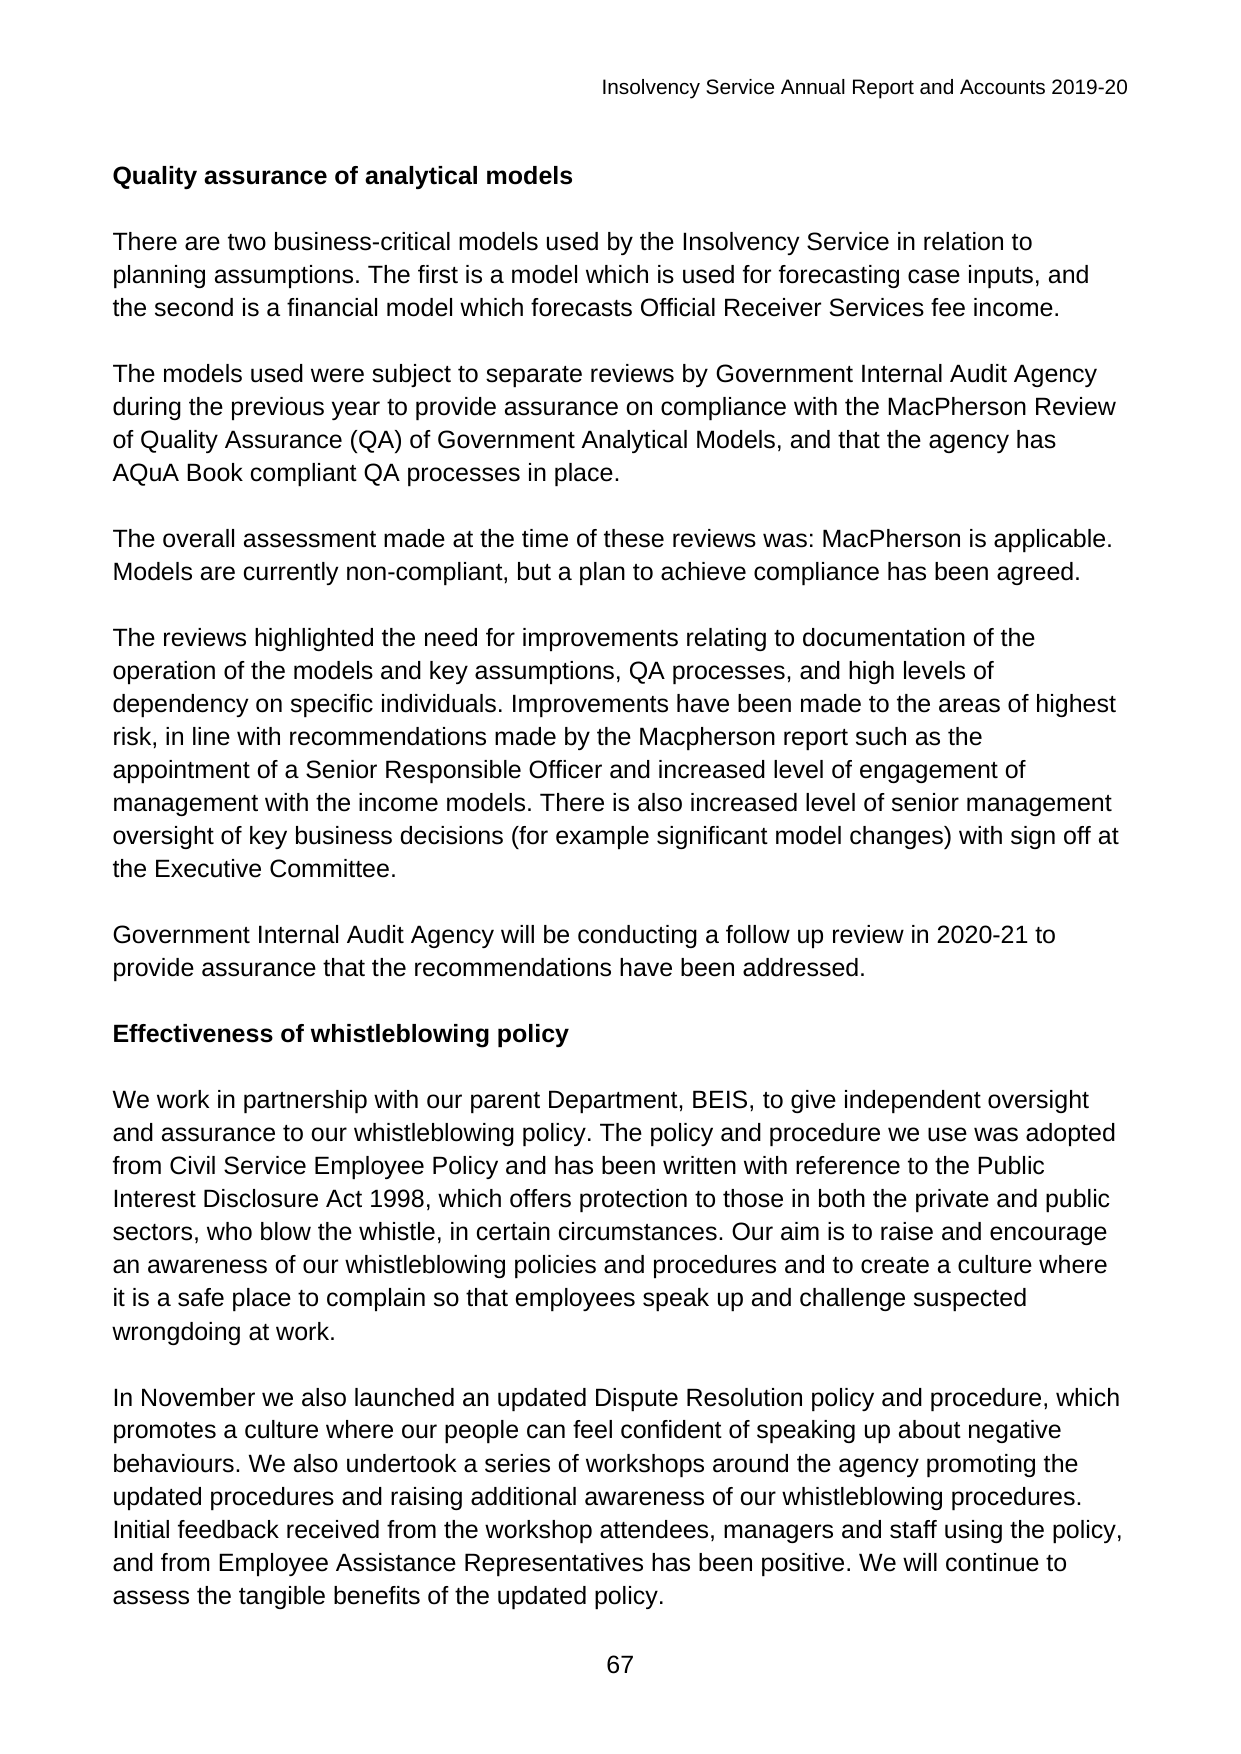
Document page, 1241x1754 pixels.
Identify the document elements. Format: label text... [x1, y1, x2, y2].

text The reviews highlighted the need for improvements relating to documentation of the operation of the models and key assumptions, QA processes, and high levels of dependency on specific individuals. Improvements have been made to the areas of highest risk, in line with recommendations made by the Macpherson report such as the appointment of a Senior Responsible Officer and increased level of engagement of management with the income models. There is also increased level of senior management oversight of key business decisions (for example significant model changes) with sign off at the Executive Committee. [112, 623, 1128, 883]
text Effectiveness of whistleblowing policy [112, 1019, 1128, 1048]
text Government Internal Audit Agency will be conducting a follow up review in 2020-21 to provide assurance that the recommendations have been addressed. [112, 920, 1128, 982]
text The models used were subject to separate reviews by Government Internal Audit Agency during the previous year to provide assurance on compliance with the MacPherson Review of Quality Assurance (QA) of Government Analytical Models, and that the agency has AQuA Book compliant QA processes in place. [112, 359, 1128, 487]
text We work in partnership with our parent Department, BEIS, to give independent oversight and assurance to our whistleblowing policy. The policy and procedure we use was adopted from Civil Service Employee Policy and has been written with reference to the Public Interest Disclosure Act 1998, which offers protection to those in both the private and public sectors, who blow the whistle, in certain circumstances. Our aim is to raise and encourage an awareness of our whistleblowing policies and procedures and to create a culture where it is a safe place to complain so that employees speak up and challenge suspected wrongdoing at work. [112, 1085, 1128, 1345]
text There are two business-critical models used by the Insolvency Service in relation to planning assumptions. The first is a model which is used for forecasting case inputs, and the second is a financial model which forecasts Official Receiver Services fee income. [112, 227, 1128, 322]
text In November we also launched an updated Dispute Resolution policy and procedure, which promotes a culture where our people can feel confident of speaking up about negative behaviours. We also undertook a series of workshops around the agency promoting the updated procedures and raising additional awareness of our whistleblowing procedures. Initial feedback received from the workshop attendees, managers and staff using the policy, and from Employee Assistance Representatives has been positive. We will continue to assess the tangible benefits of the updated policy. [112, 1382, 1128, 1609]
text The overall assessment made at the time of these reviews was: MacPherson is applicable. Models are currently non-compliant, but a plan to achieve compliance has been agreed. [112, 524, 1128, 586]
text Quality assurance of analytical models [112, 161, 1128, 189]
